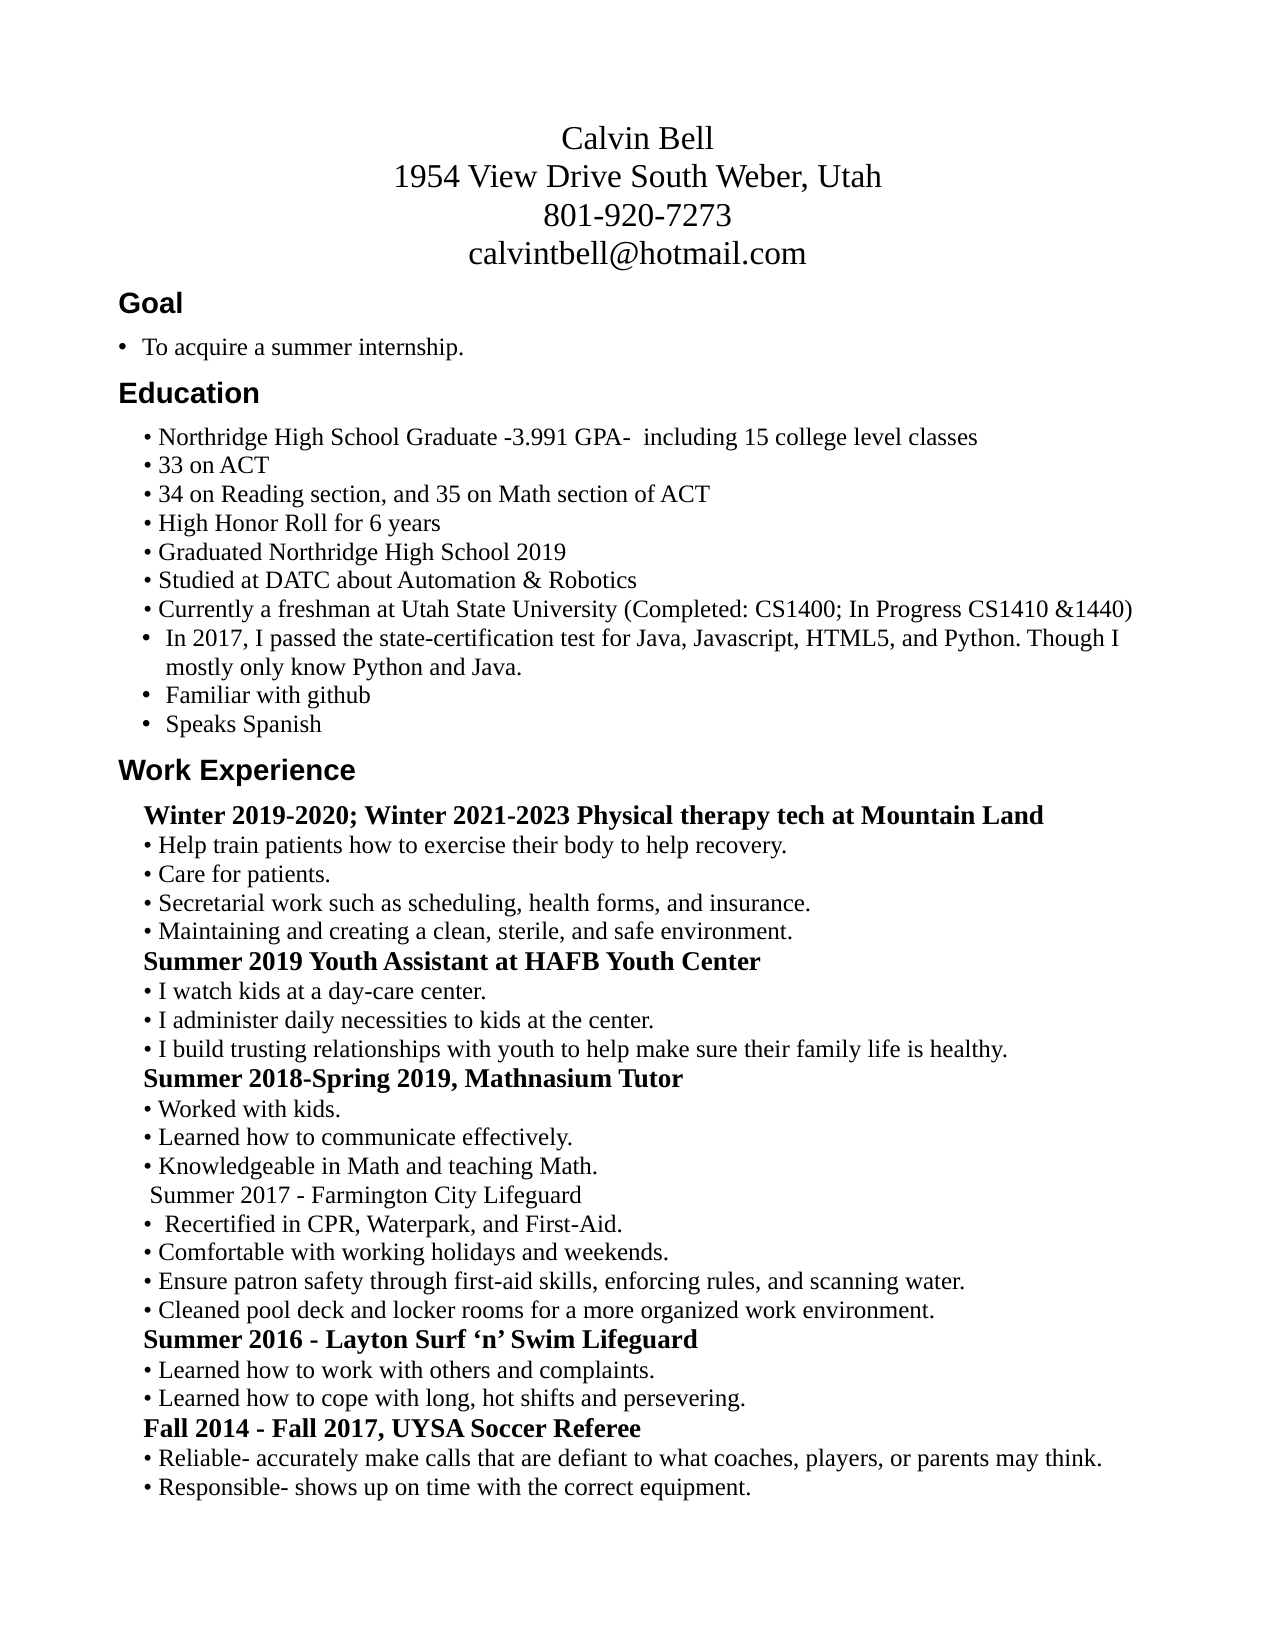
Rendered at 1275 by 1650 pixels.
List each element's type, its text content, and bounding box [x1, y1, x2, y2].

text • I watch kids at a day-care center. [118, 976, 1157, 1005]
text • Studied at DATC about Automation & Robotics [118, 566, 1157, 594]
text • Cleaned pool deck and locker rooms for a more organized work environment. [118, 1295, 1157, 1324]
text • Recertified in CPR, Waterpark, and First-Aid. [118, 1209, 1157, 1237]
text • 33 on ACT [118, 451, 1157, 479]
text • Learned how to cope with long, hot shifts and persevering. [118, 1383, 1157, 1412]
list Speaks Spanish [142, 709, 1157, 738]
text • 34 on Reading section, and 35 on Math section of ACT [118, 479, 1157, 508]
text Summer 2017 - Farmington City Lifeguard [118, 1180, 1157, 1209]
text Summer 2016 - Layton Surf ‘n’ Swim Lifeguard [118, 1324, 1157, 1355]
text • Learned how to work with others and complaints. [118, 1355, 1157, 1383]
text calvintbell@hotmail.com [118, 233, 1157, 271]
text • Care for patients. [118, 859, 1157, 888]
text • Comfortable with working holidays and weekends. [118, 1237, 1157, 1266]
text • Reliable- accurately make calls that are defiant to what coaches, players, or parents may think. [118, 1443, 1157, 1472]
text • High Honor Roll for 6 years [118, 508, 1157, 537]
subtitle Education [118, 376, 1157, 409]
text • I administer daily necessities to kids at the center. [118, 1005, 1157, 1034]
text Summer 2019 Youth Assistant at HAFB Youth Center [118, 945, 1157, 976]
text 801-920-7273 [118, 195, 1157, 233]
text • Help train patients how to exercise their body to help recovery. [118, 830, 1157, 859]
text • Responsible- shows up on time with the correct equipment. [118, 1472, 1157, 1501]
subtitle Work Experience [118, 753, 1157, 786]
text • Graduated Northridge High School 2019 [118, 537, 1157, 566]
text 1954 View Drive South Weber, Utah [118, 156, 1157, 195]
text Summer 2018-Spring 2019, Mathnasium Tutor [118, 1062, 1157, 1094]
text Winter 2019-2020; Winter 2021-2023 Physical therapy tech at Mountain Land [118, 799, 1157, 830]
text • Maintaining and creating a clean, sterile, and safe environment. [118, 916, 1157, 945]
text • Learned how to communicate effectively. [118, 1122, 1157, 1151]
list To acquire a summer internship. [118, 332, 1157, 361]
text • Worked with kids. [118, 1094, 1157, 1122]
text • Currently a freshman at Utah State University (Completed: CS1400; In Progress CS1410 &1440) [118, 594, 1157, 623]
subtitle Goal [118, 286, 1157, 320]
text • I build trusting relationships with youth to help make sure their family life is healthy. [118, 1034, 1157, 1062]
text • Ensure patron safety through first-aid skills, enforcing rules, and scanning water. [118, 1266, 1157, 1295]
list In 2017, I passed the state-certification test for Java, Javascript, HTML5, and Python. Though I mostly only know Python and Java. [142, 623, 1157, 681]
text Fall 2014 - Fall 2017, UYSA Soccer Referee [118, 1412, 1157, 1443]
text Calvin Bell [118, 118, 1157, 156]
text • Secretarial work such as scheduling, health forms, and insurance. [118, 888, 1157, 916]
text • Northridge High School Graduate -3.991 GPA- including 15 college level classes [118, 422, 1157, 451]
text • Knowledgeable in Math and teaching Math. [118, 1151, 1157, 1180]
list Familiar with github [142, 681, 1157, 709]
